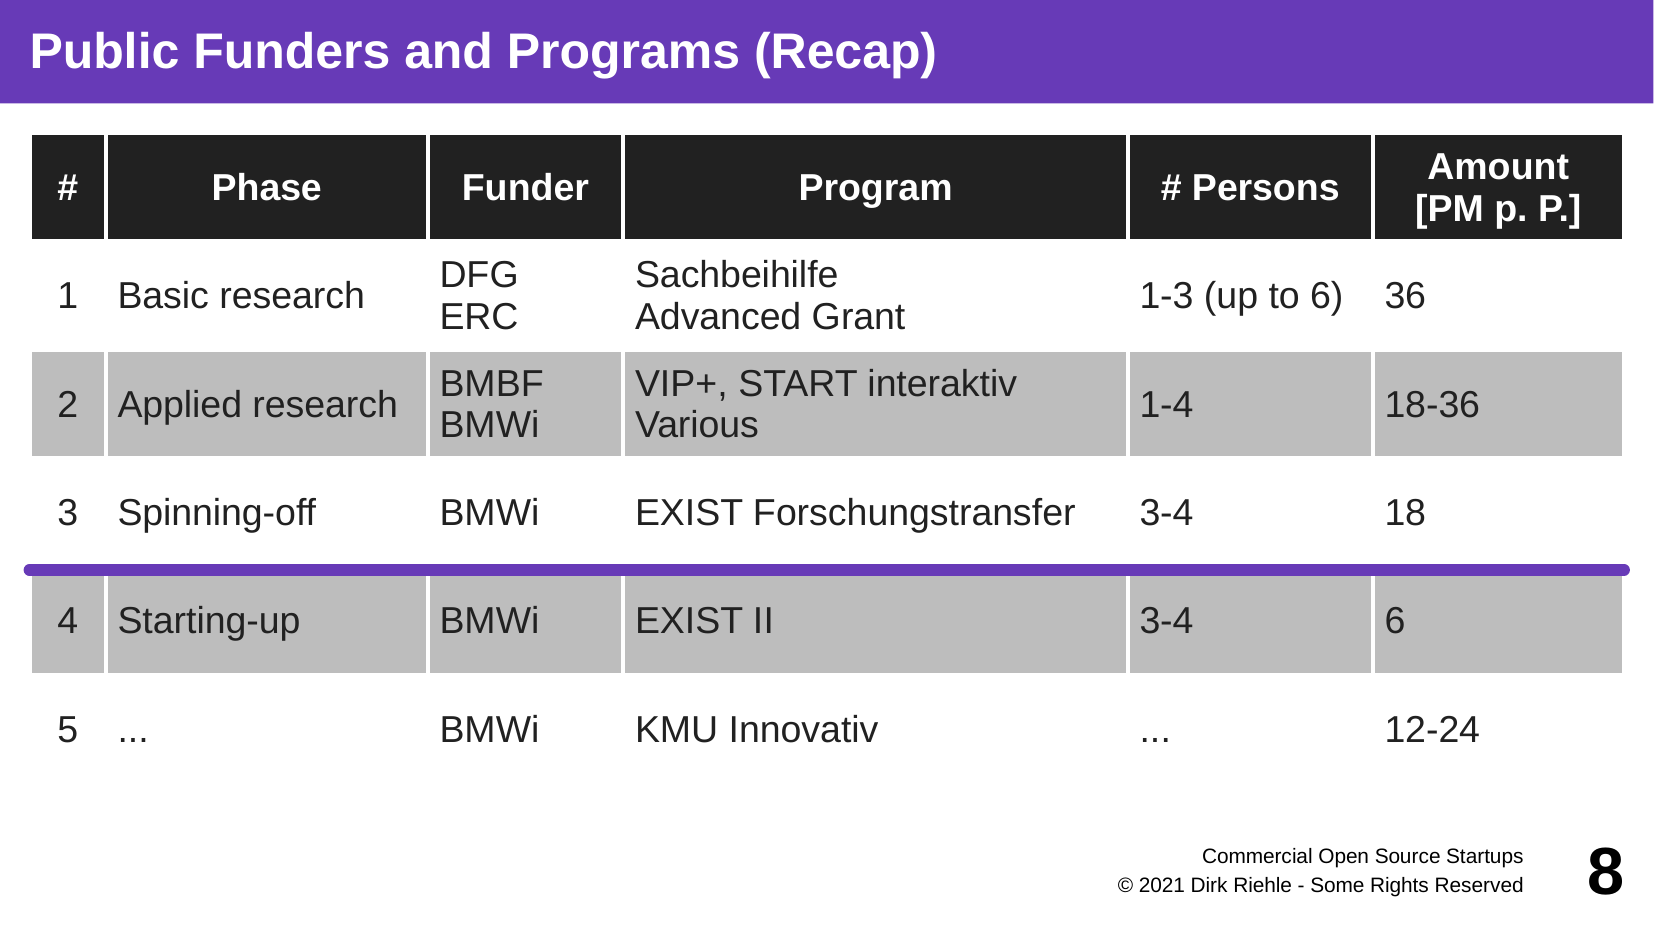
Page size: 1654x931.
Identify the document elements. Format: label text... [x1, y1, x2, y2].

table_cell EXIST II [625, 576, 1126, 673]
table_cell 3 [32, 460, 104, 564]
table_cell Starting-up [108, 576, 426, 673]
table_cell 5 [32, 677, 104, 781]
table_cell KMU Innovativ [625, 677, 1126, 781]
table_cell 4 [32, 576, 104, 673]
table_cell 12-24 [1375, 677, 1622, 781]
table_header # [32, 135, 104, 239]
table_cell 1-3 (up to 6) [1130, 243, 1371, 348]
table_cell 3-4 [1130, 460, 1371, 564]
table_cell BMWi [430, 677, 621, 781]
table_cell BMWi [430, 460, 621, 564]
table_cell 1-4 [1130, 352, 1371, 456]
table_cell BMWi [430, 576, 621, 673]
table_cell Spinning-off [108, 460, 426, 564]
table_header # Persons [1130, 135, 1371, 239]
table_cell ... [1130, 677, 1371, 781]
table_header Amount [PM p. P.] [1375, 135, 1622, 239]
title Public Funders and Programs (Recap) [0, 0, 1654, 104]
table_cell 18 [1375, 460, 1622, 564]
table_cell 2 [32, 352, 104, 456]
table_cell Applied research [108, 352, 426, 456]
table_cell 1 [32, 243, 104, 348]
table_cell 3-4 [1130, 576, 1371, 673]
table_header Phase [108, 135, 426, 239]
table_cell Basic research [108, 243, 426, 348]
table_header Program [625, 135, 1126, 239]
table_header Funder [430, 135, 621, 239]
table_cell 36 [1375, 243, 1622, 348]
table_cell BMBF BMWi [430, 352, 621, 456]
table_cell ... [108, 677, 426, 781]
table_cell 6 [1375, 576, 1622, 673]
table_cell VIP+, START interaktiv Various [625, 352, 1126, 456]
table_cell 18-36 [1375, 352, 1622, 456]
table_cell DFG ERC [430, 243, 621, 348]
table_cell EXIST Forschungstransfer [625, 460, 1126, 564]
table_cell Sachbeihilfe Advanced Grant [625, 243, 1126, 348]
